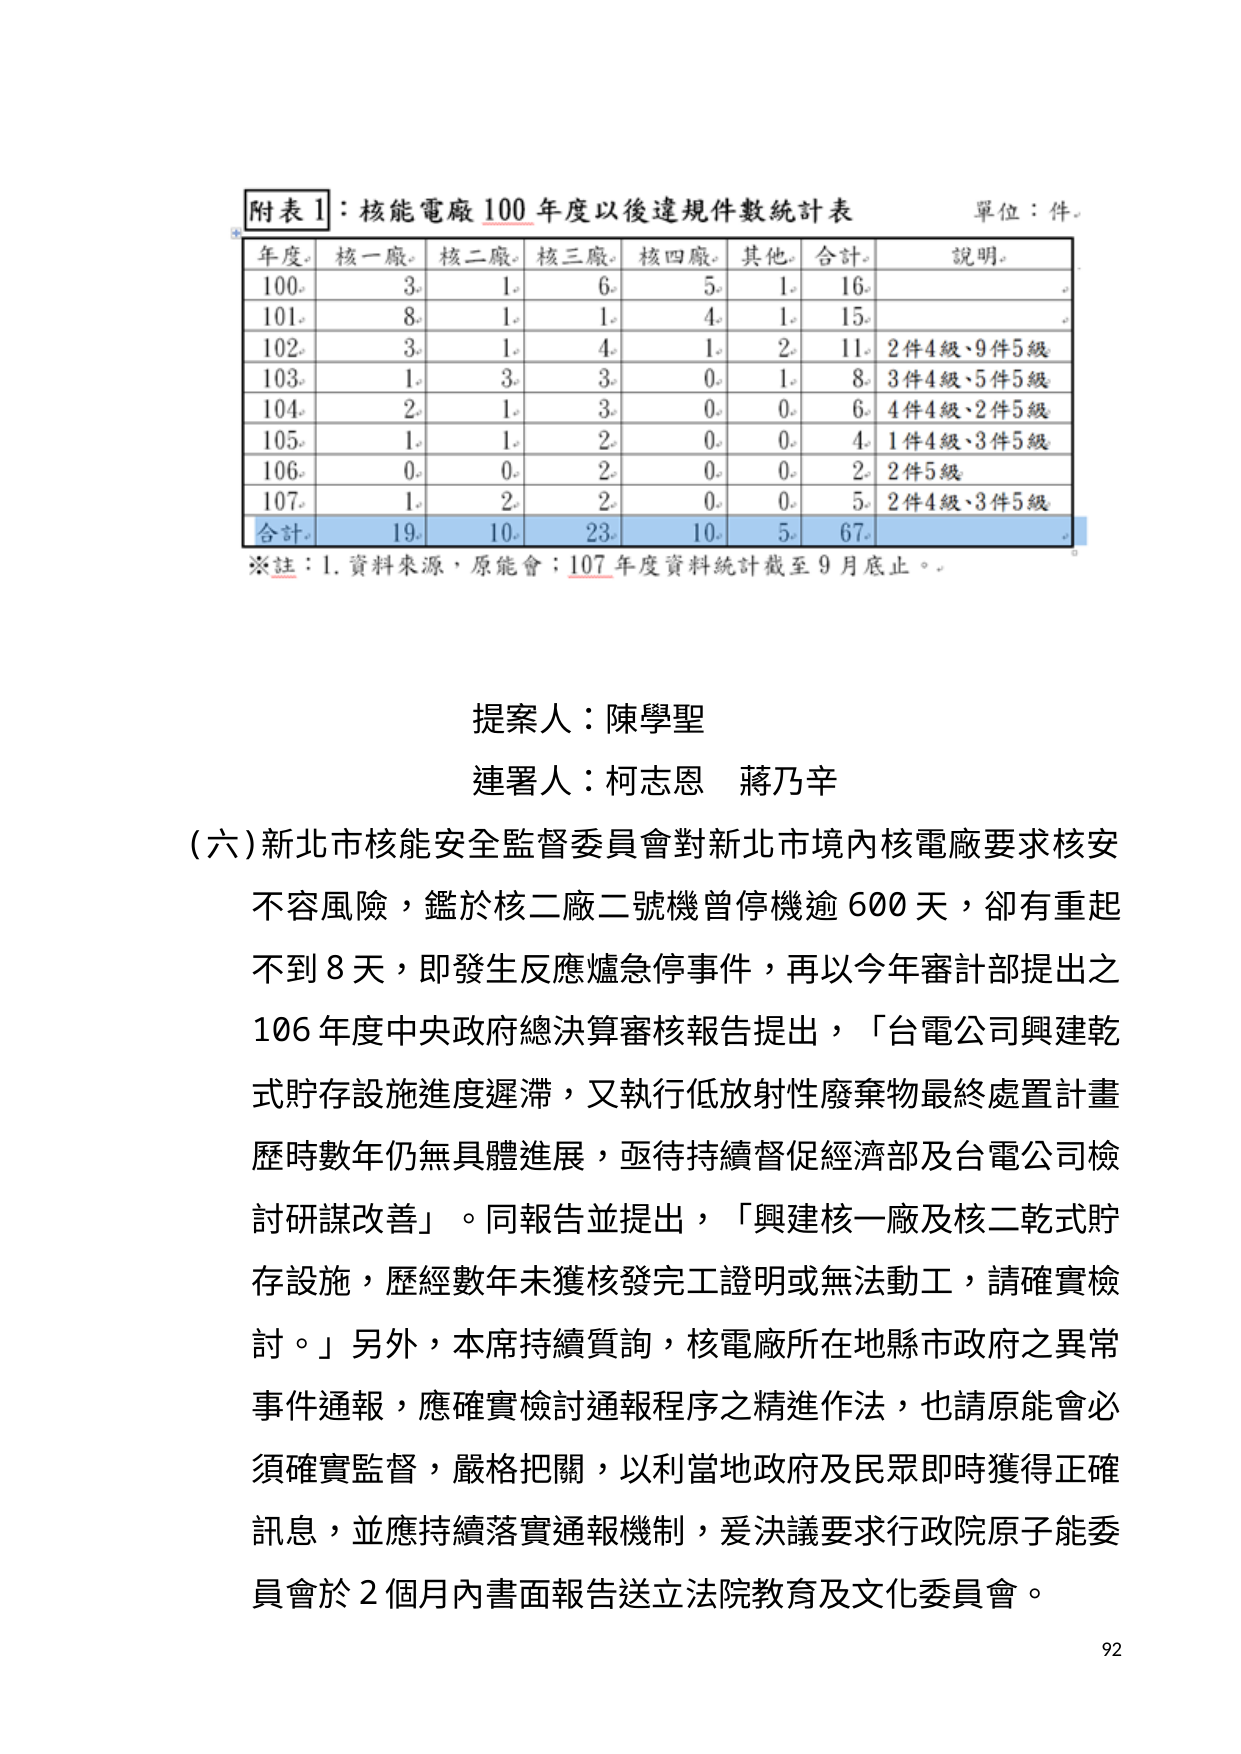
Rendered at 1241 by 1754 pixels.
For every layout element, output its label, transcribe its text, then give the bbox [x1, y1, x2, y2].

text (六)新北市核能安全監督委員會對新北市境內核電廠要求核安不容風險，鑑於核二廠二號機曾停機逾600天，卻有重起不到8天，即發生反應爐急停事件，再以今年審計部提出之106年度中央政府總決算審核報告提出，「台電公司興建乾式貯存設施進度遲滯，又執行低放射性廢棄物最終處置計畫歷時數年仍無具體進展，亟待持續督促經濟部及台電公司檢討研謀改善」。同報告並提出，「興建核一廠及核二乾式貯存設施，歷經數年未獲核發完工證明或無法動工，請確實檢討。」另外，本席持續質詢，核電廠所在地縣市政府之異常事件通報，應確實檢討通報程序之精進作法，也請原能會必須確實監督，嚴格把關，以利當地政府及民眾即時獲得正確訊息，並應持續落實通報機制，爰決議要求行政院原子能委員會於2個月內書面報告送立法院教育及文化委員會。 [185, 800, 1122, 1612]
text 連署人：柯志恩 蔣乃辛 [472, 737, 1122, 800]
text 提案人：陳學聖 [472, 675, 1122, 737]
